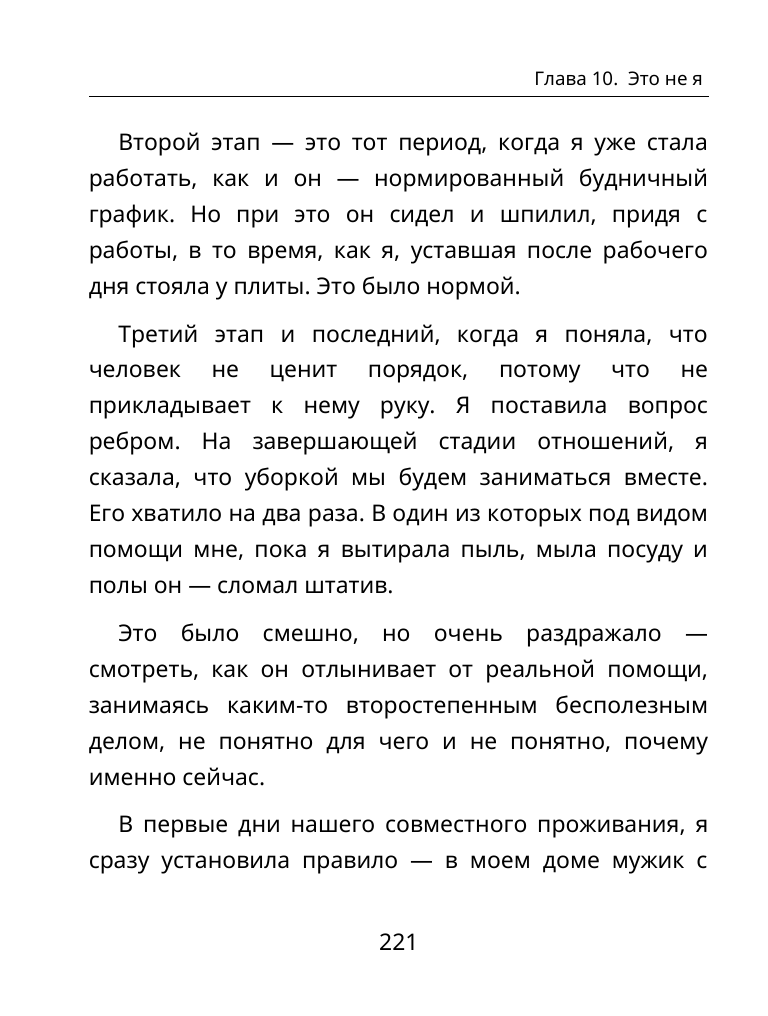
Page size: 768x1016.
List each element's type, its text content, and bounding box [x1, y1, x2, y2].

text Это было смешно, но очень раздражало — смотреть, как он отлынивает от реальной помощи, занимаясь каким-то второстепенным бесполезным делом, не понятно для чего и не понятно, почему именно сейчас. [88, 617, 709, 792]
text Третий этап и последний, когда я поняла, что человек не ценит порядок, потому что не прикладывает к нему руку. Я поставила вопрос ребром. На завершающей стадии отношений, я сказала, что уборкой мы будем заниматься вместе. Его хватило на два раза. В один из которых под видом помощи мне, пока я вытирала пыль, мыла посуду и полы он — сломал штатив. [88, 317, 709, 600]
text В первые дни нашего совместного проживания, я сразу установила правило — в моем доме мужик с [88, 808, 709, 875]
text Второй этап — это тот период, когда я уже стала работать, как и он — нормированный будничный график. Но при это он сидел и шпилил, придя с работы, в то время, как я, уставшая после рабочего дня стояла у плиты. Это было нормой. [88, 126, 709, 301]
